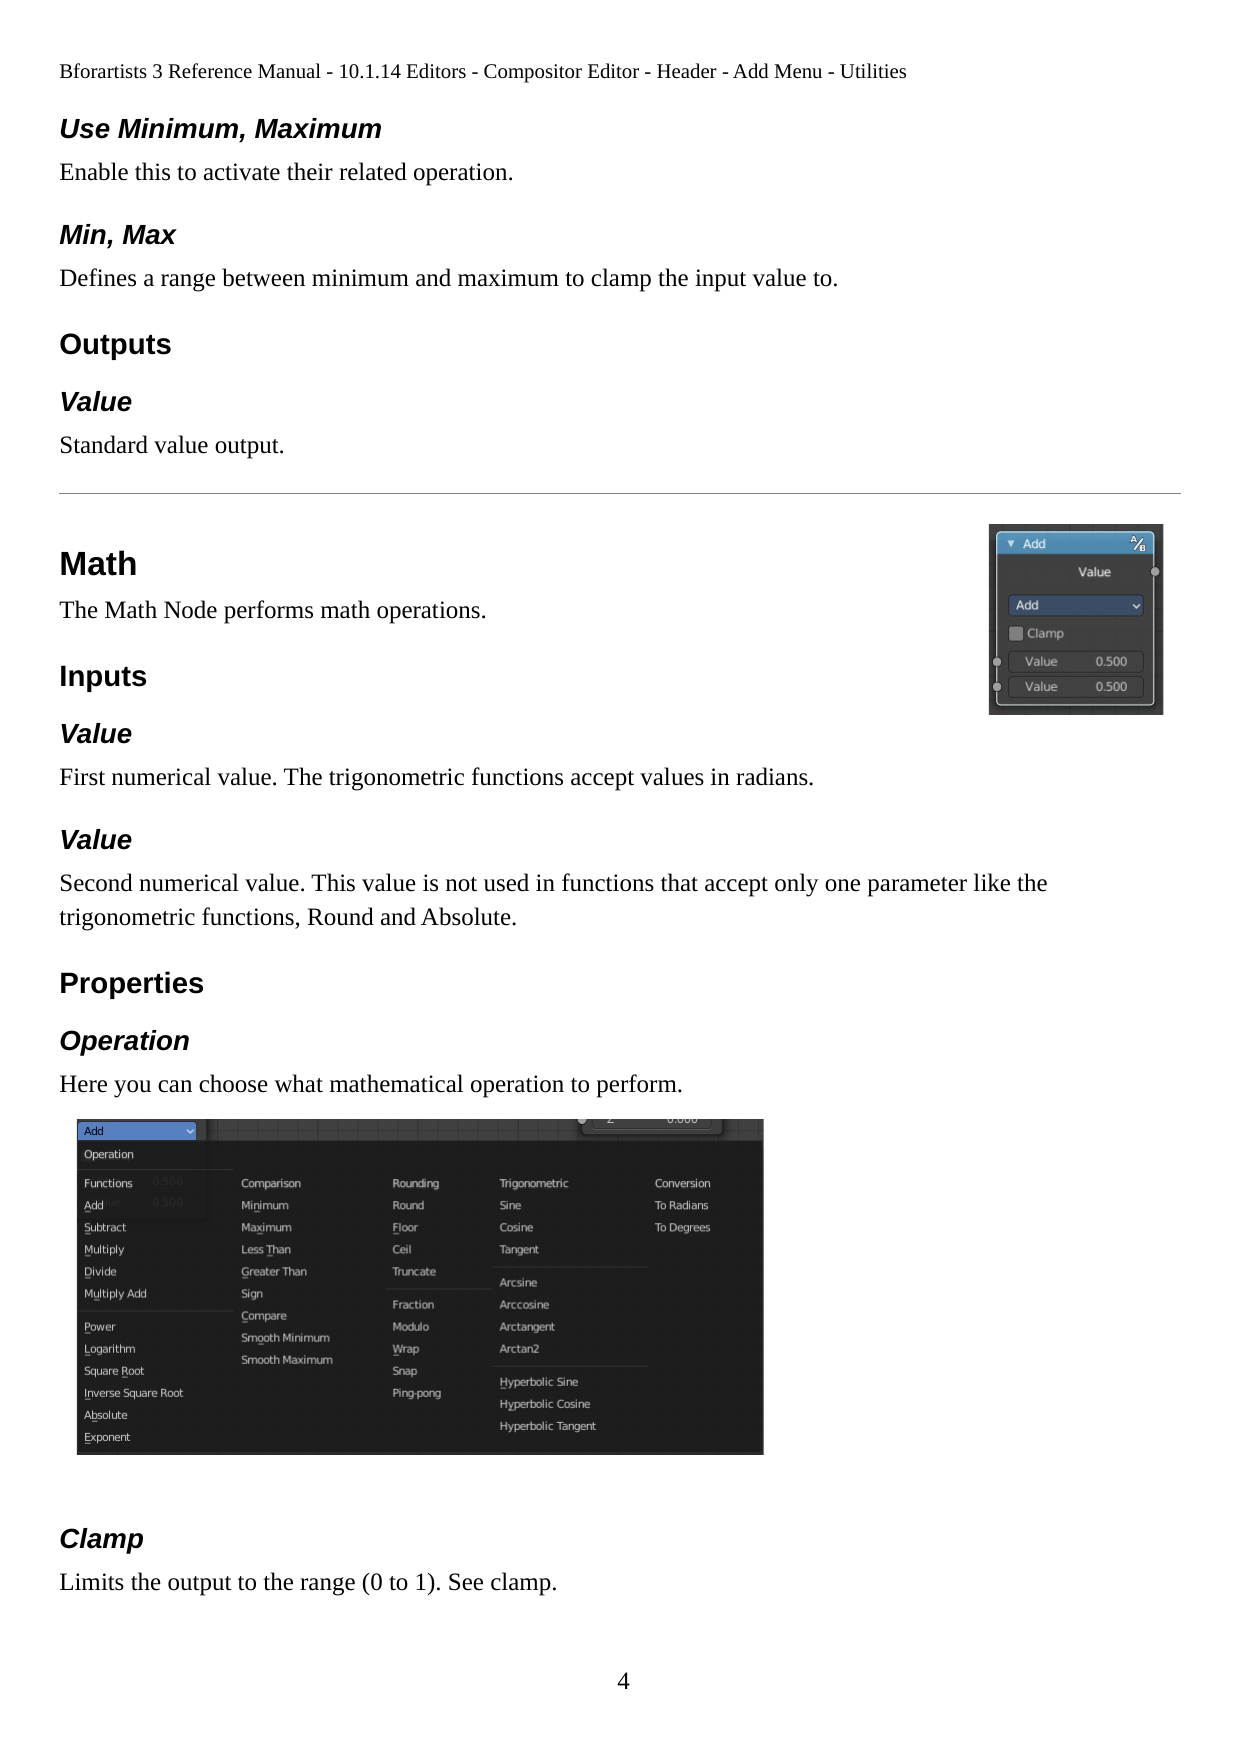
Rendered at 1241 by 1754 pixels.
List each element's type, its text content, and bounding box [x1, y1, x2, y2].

subtitle Outputs [59, 327, 1181, 360]
text Defines a range between minimum and maximum to clamp the input value to. [59, 263, 1181, 292]
subtitle Use Minimum, Maximum [59, 113, 1181, 144]
text Enable this to activate their related operation. [59, 157, 1181, 186]
subtitle Value [59, 385, 1181, 417]
subtitle Value [59, 717, 1181, 749]
text Limits the output to the range (0 to 1). See clamp. [59, 1567, 1181, 1596]
subtitle Clamp [59, 1523, 1181, 1555]
text First numerical value. The trigonometric functions accept values in radians. [59, 762, 1181, 790]
picture [988, 524, 1164, 715]
subtitle Properties [59, 966, 1181, 999]
text Here you can choose what mathematical operation to perform. [59, 1069, 1181, 1098]
subtitle Inputs [59, 658, 988, 692]
subtitle Math [59, 544, 988, 582]
subtitle [1164, 658, 1181, 692]
picture [76, 1119, 764, 1455]
text The Math Node performs math operations. [59, 595, 988, 624]
subtitle Value [59, 823, 1181, 855]
text Standard value output. [59, 430, 1181, 458]
subtitle Operation [59, 1024, 1181, 1056]
text Second numerical value. This value is not used in functions that accept only one parameter like the trigonometric functions, Round and Absolute. [59, 868, 1181, 931]
subtitle Min, Max [59, 218, 1181, 250]
subtitle [1164, 544, 1181, 582]
